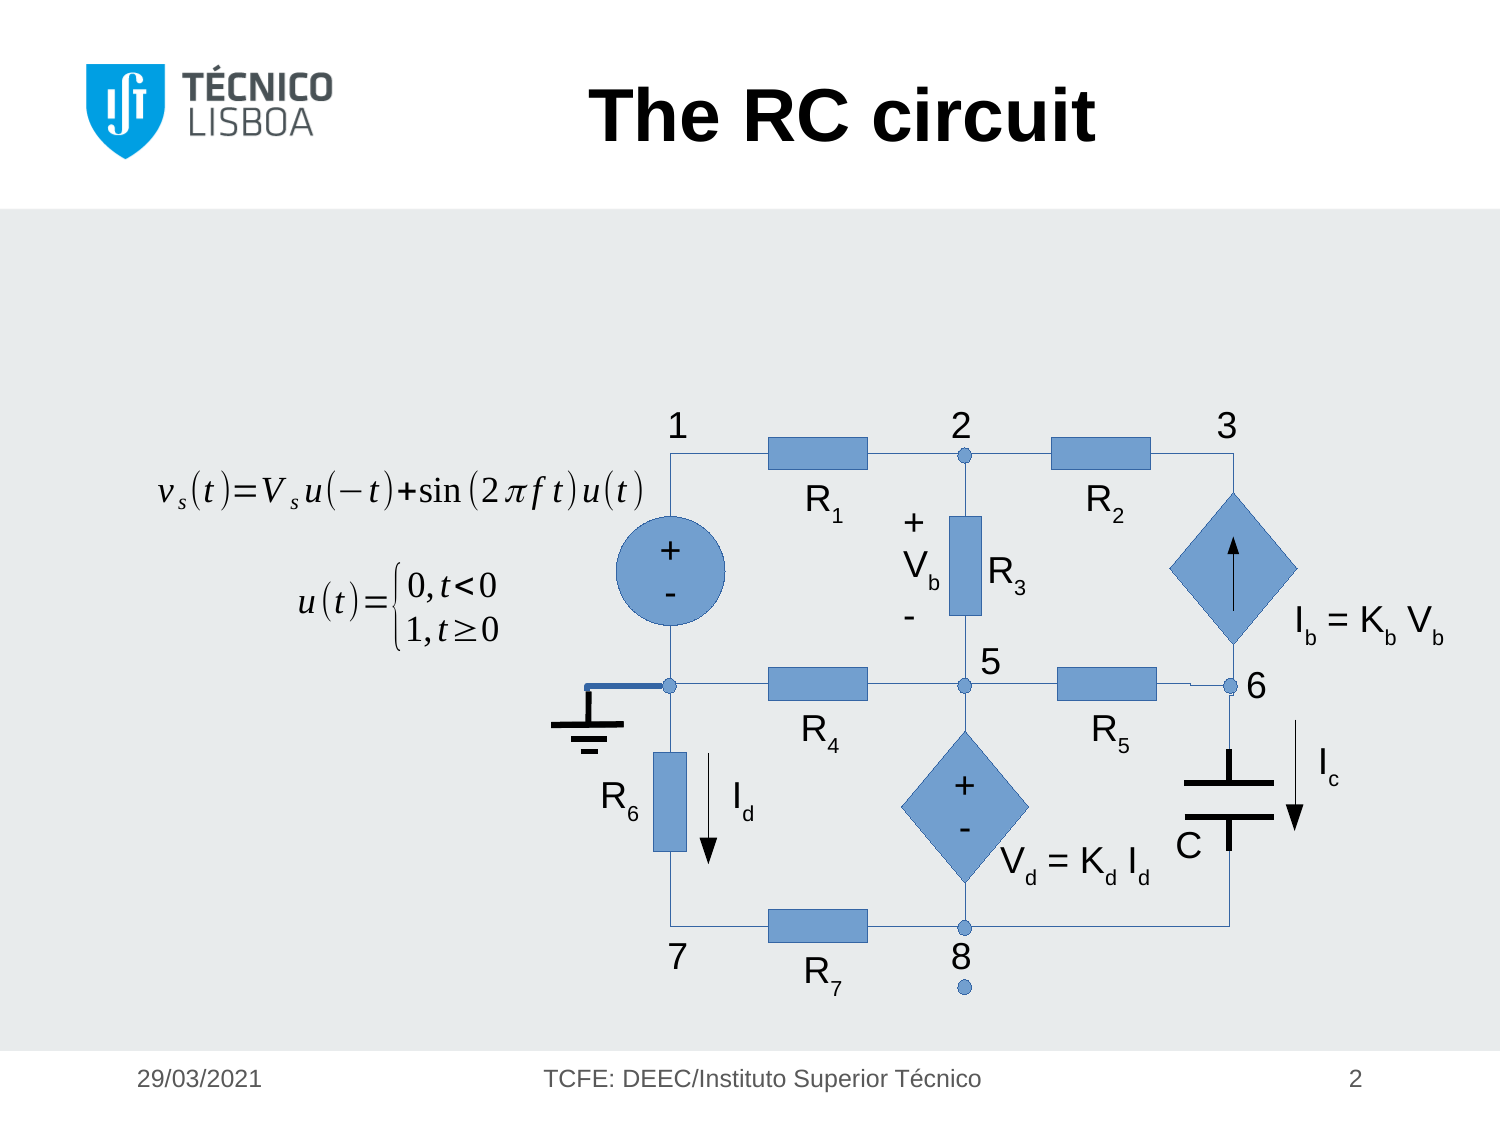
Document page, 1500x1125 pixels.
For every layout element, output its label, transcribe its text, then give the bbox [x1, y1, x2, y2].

text_box + Vb - [888, 494, 955, 645]
text_box [1223, 678, 1231, 694]
text_box [957, 986, 972, 995]
chart [148, 468, 653, 654]
text_box 6 [1231, 656, 1282, 714]
picture [0, 0, 1500, 1125]
text_box [957, 920, 972, 928]
text_box R4 [785, 700, 855, 767]
text_box + - [653, 516, 726, 626]
text_box Vd = Kd Id [985, 832, 1176, 898]
text_box [653, 752, 687, 852]
text_box [957, 454, 972, 464]
text_box R7 [788, 942, 858, 1009]
text_box [1169, 492, 1298, 644]
text_box 1 [652, 396, 703, 454]
text_box [768, 909, 868, 943]
text_box [1057, 667, 1157, 701]
text_box R1 [789, 469, 859, 536]
text_box R5 [1076, 700, 1145, 767]
text_box 7 [652, 928, 703, 986]
text_box 5 [965, 633, 1017, 690]
text_box [662, 678, 677, 694]
text_box [768, 437, 868, 470]
text_box [1051, 437, 1151, 470]
text_box [955, 516, 982, 616]
text_box R3 [972, 541, 1042, 608]
text_box 3 [1201, 396, 1253, 454]
text_box C [1160, 817, 1230, 884]
text_box [957, 678, 971, 694]
text_box + - [901, 730, 1029, 883]
text_box Ib = Kb Vb [1279, 591, 1460, 657]
title The RC circuit [573, 40, 1409, 183]
text_box 8 [936, 928, 987, 986]
text_box 2 [936, 396, 987, 454]
text_box Ic [1303, 732, 1431, 799]
text_box [768, 667, 868, 701]
text_box R6 [585, 767, 655, 833]
text_box R2 [1070, 469, 1140, 536]
text_box Id [717, 767, 826, 876]
